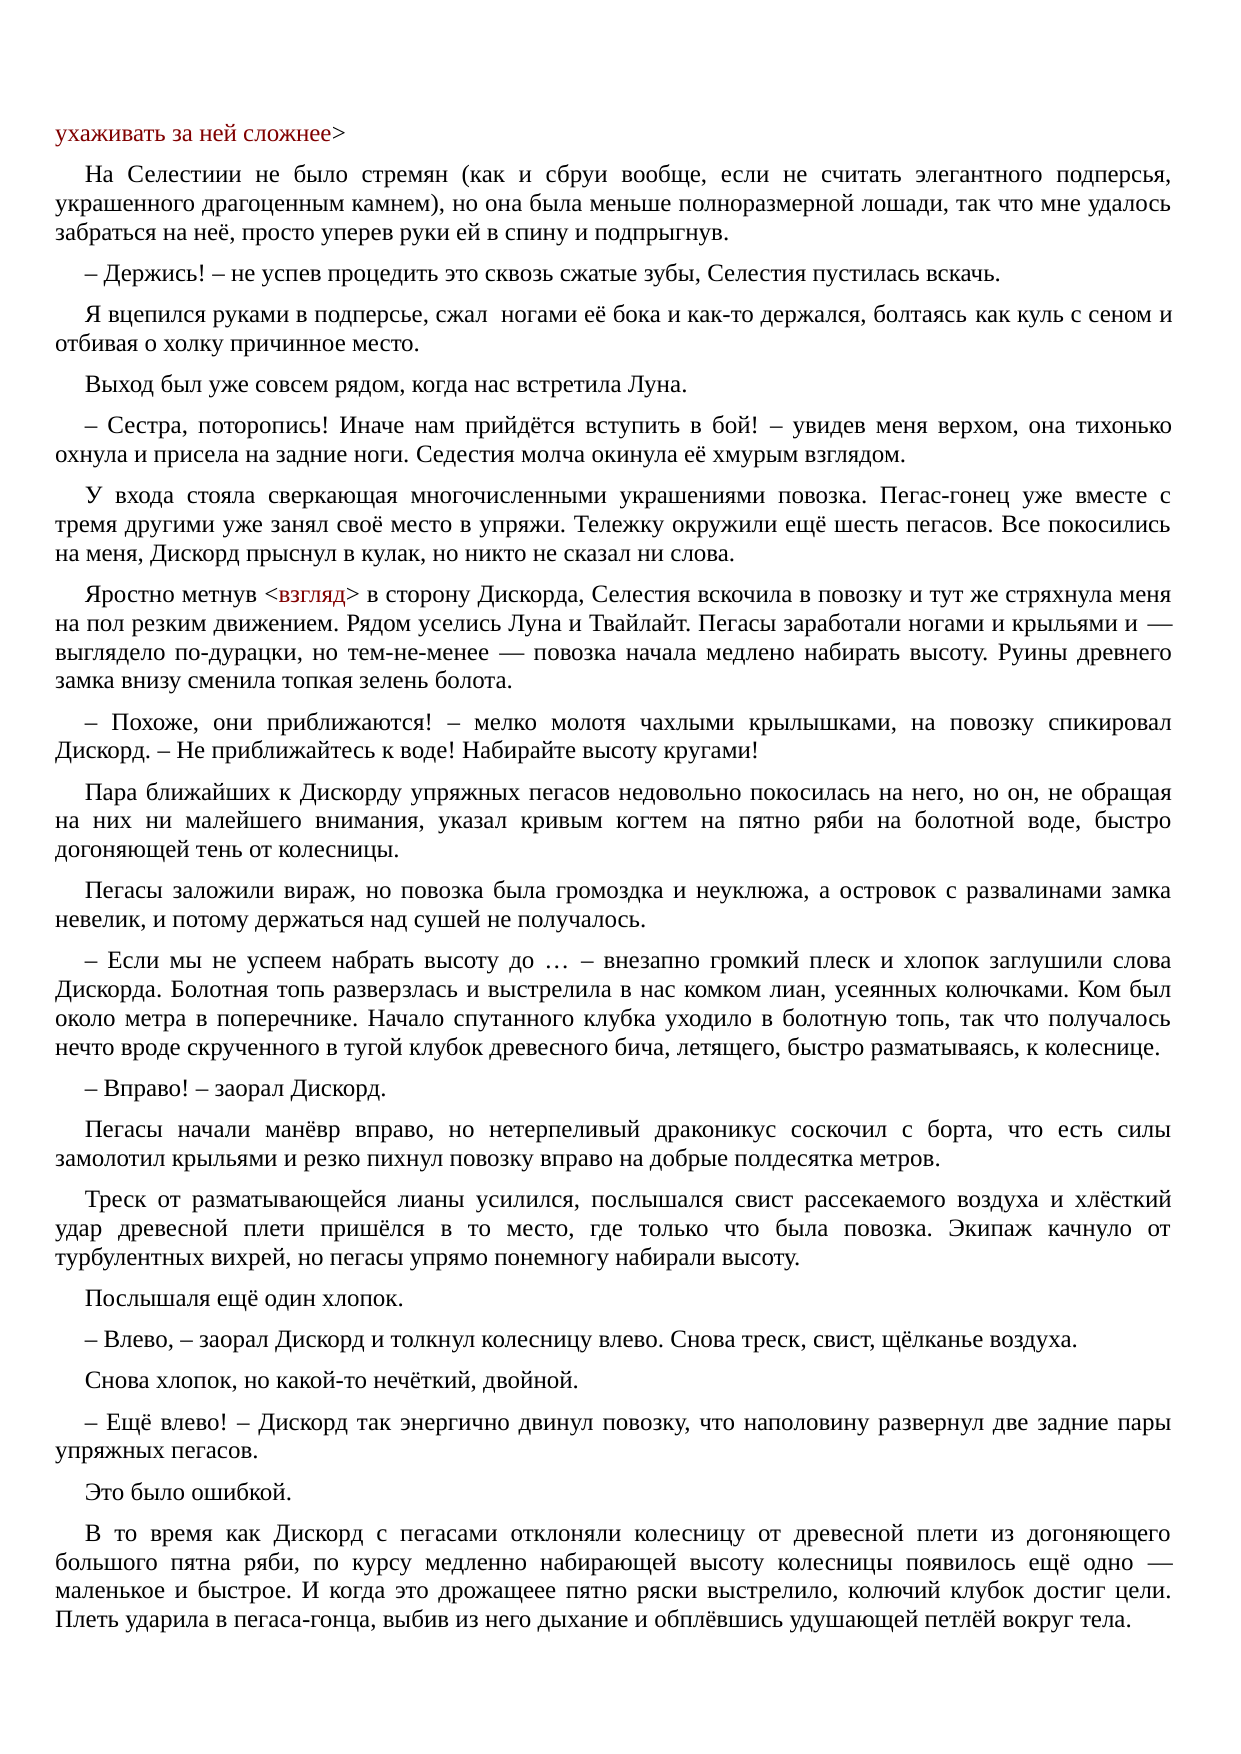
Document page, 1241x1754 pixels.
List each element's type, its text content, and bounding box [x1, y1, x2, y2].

text Я вцепился руками в подперсье, сжал ногами её бока и как-то держался, болтаясь как куль с сеном и отбивая о холку причинное место. [55, 299, 1172, 357]
text На Селестиии не было стремян (как и сбруи вообще, если не считать элегантного подперсья, украшенного драгоценным камнем), но она была меньше полноразмерной лошади, так что мне удалось забраться на неё, просто уперев руки ей в спину и подпрыгнув. [55, 159, 1172, 246]
text Снова хлопок, но какой-то нечёткий, двойной. [55, 1366, 1172, 1394]
text Послышаля ещё один хлопок. [55, 1283, 1172, 1312]
text Яростно метнув <взгляд> в сторону Дискорда, Селестия вскочила в повозку и тут же стряхнула меня на пол резким движением. Рядом уселись Луна и Твайлайт. Пегасы заработали ногами и крыльями и — выглядело по-дурацки, но тем-не-менее — повозка начала медлено набирать высоту. Руины древнего замка внизу сменила топкая зелень болота. [55, 579, 1172, 694]
text – Ещё влево! – Дискорд так энергично двинул повозку, что наполовину развернул две задние пары упряжных пегасов. [55, 1407, 1172, 1464]
text – Сестра, поторопись! Иначе нам прийдётся вступить в бой! – увидев меня верхом, она тихонько охнула и присела на задние ноги. Седестия молча окинула её хмурым взглядом. [55, 411, 1172, 468]
text – Если мы не успеем набрать высоту до … – внезапно громкий плеск и хлопок заглушили слова Дискорда. Болотная топь разверзлась и выстрелила в нас комком лиан, усеянных колючками. Ком был около метра в поперечнике. Начало спутанного клубка уходило в болотную топь, так что получалось нечто вроде скрученного в тугой клубок древесного бича, летящего, быстро разматываясь, к колеснице. [55, 946, 1172, 1061]
text У входа стояла сверкающая многочисленными украшениями повозка. Пегас-гонец уже вместе с тремя другими уже занял своё место в упряжи. Тележку окружили ещё шесть пегасов. Все покосились на меня, Дискорд прыснул в кулак, но никто не сказал ни слова. [55, 481, 1172, 567]
text В то время как Дискорд с пегасами отклоняли колесницу от древесной плети из догоняющего большого пятна ряби, по курсу медленно набирающей высоту колесницы появилось ещё одно — маленькое и быстрое. И когда это дрожащеее пятно ряски выстрелило, колючий клубок достиг цели. Плеть ударила в пегаса-гонца, выбив из него дыхание и обплёвшись удушающей петлёй вокруг тела. [55, 1518, 1172, 1633]
text – Похоже, они приближаются! – мелко молотя чахлыми крылышками, на повозку спикировал Дискорд. – Не приближайтесь к воде! Набирайте высоту кругами! [55, 707, 1172, 764]
text – Держись! – не успев процедить это сквозь сжатые зубы, Селестия пустилась вскачь. [55, 258, 1172, 287]
text Пегасы начали манёвр вправо, но нетерпеливый драконикус соскочил с борта, что есть силы замолотил крыльями и резко пихнул повозку вправо на добрые полдесятка метров. [55, 1114, 1172, 1172]
text ухаживать за ней сложнее> [55, 118, 1172, 147]
text Треск от разматывающейся лианы усилился, послышался свист рассекаемого воздуха и хлёсткий удар древесной плети пришёлся в то место, где только что была повозка. Экипаж качнуло от турбулентных вихрей, но пегасы упрямо понемногу набирали высоту. [55, 1184, 1172, 1271]
text Это было ошибкой. [55, 1477, 1172, 1506]
text Пегасы заложили вираж, но повозка была громоздка и неуклюжа, а островок с развалинами замка невелик, и потому держаться над сушей не получалось. [55, 876, 1172, 933]
text Пара ближайших к Дискорду упряжных пегасов недовольно покосилась на него, но он, не обращая на них ни малейшего внимания, указал кривым когтем на пятно ряби на болотной воде, быстро догоняющей тень от колесницы. [55, 777, 1172, 863]
text Выход был уже совсем рядом, когда нас встретила Луна. [55, 369, 1172, 398]
text – Влево, – заорал Дискорд и толкнул колесницу влево. Снова треск, свист, щёлканье воздуха. [55, 1324, 1172, 1353]
text – Вправо! – заорал Дискорд. [55, 1073, 1172, 1102]
